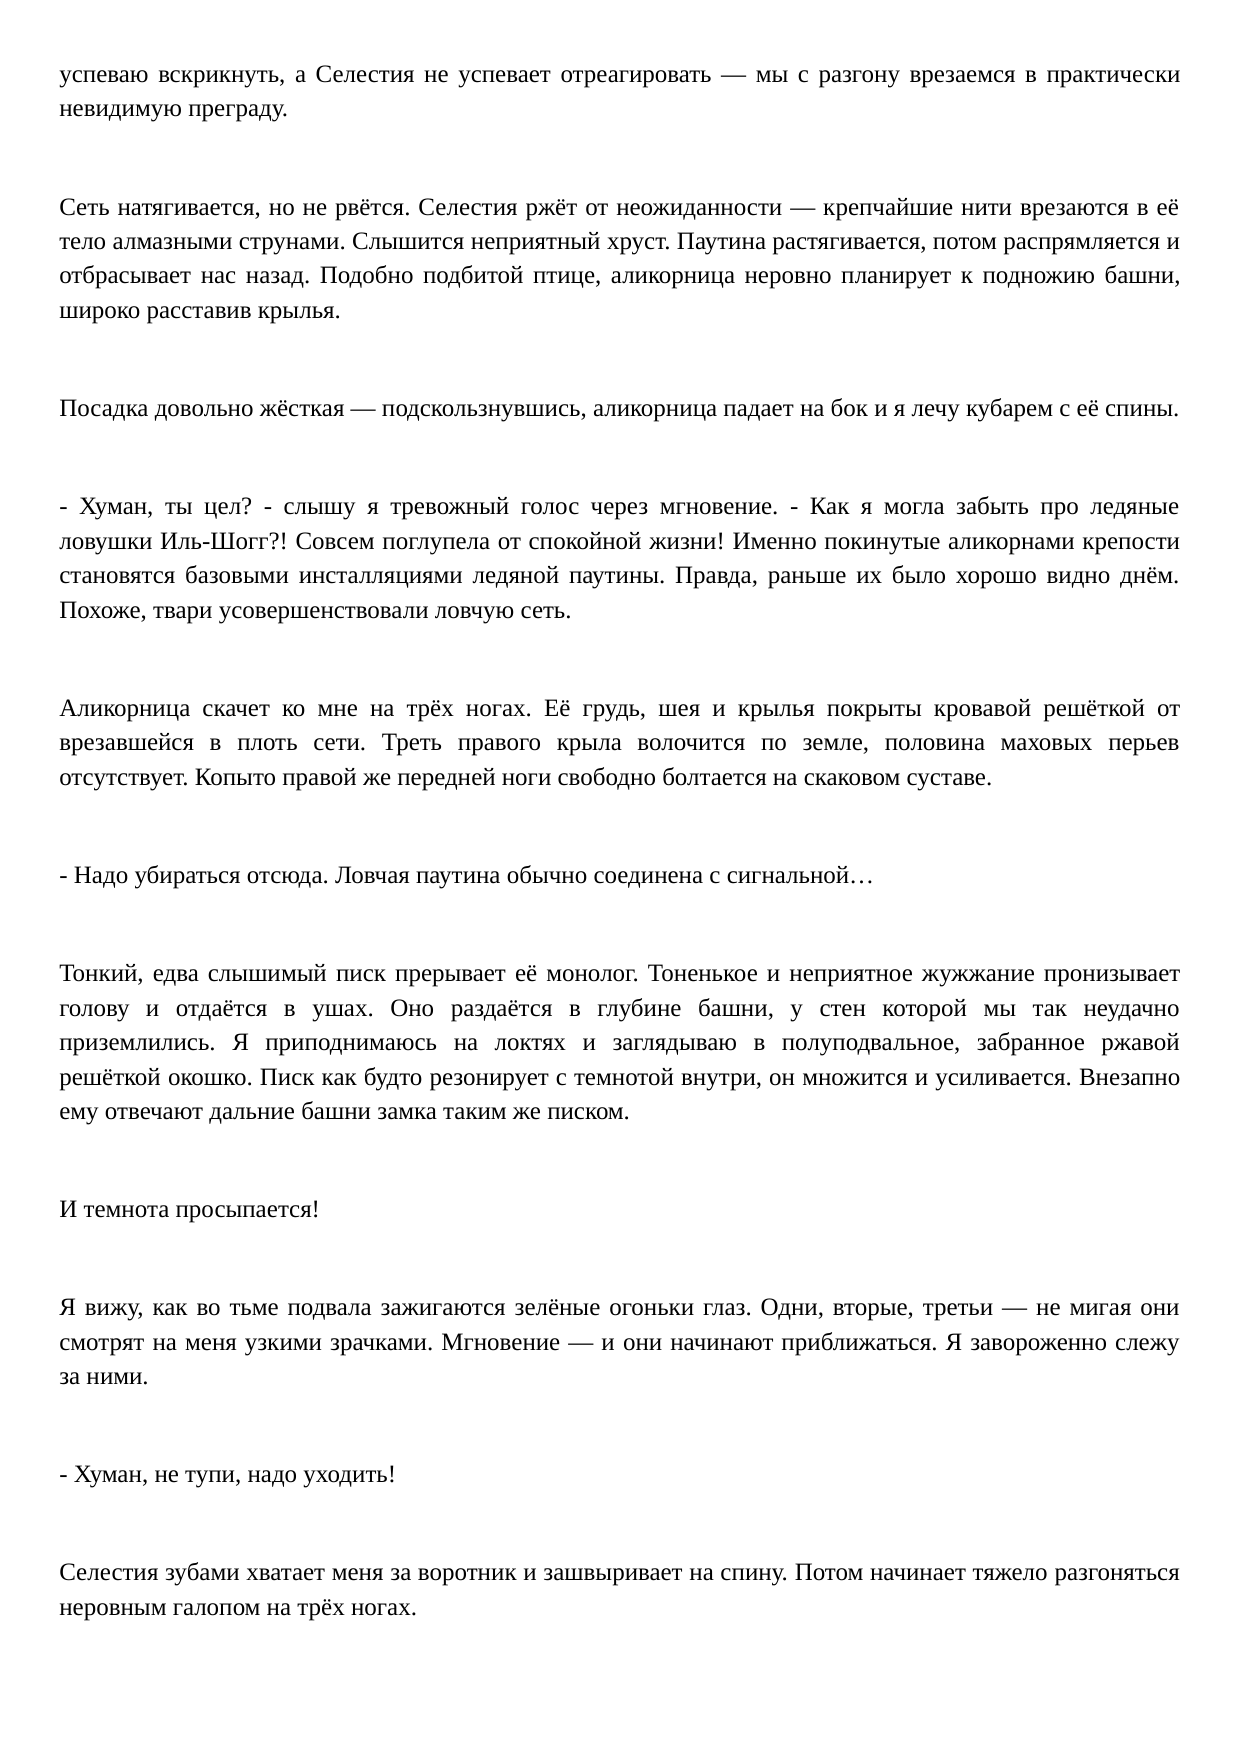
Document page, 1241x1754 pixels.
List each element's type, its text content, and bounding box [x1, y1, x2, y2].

text - Хуман, ты цел? - слышу я тревожный голос через мгновение. - Как я могла забыть про ледяные ловушки Иль-Шогг?! Совсем поглупела от спокойной жизни! Именно покинутые аликорнами крепости становятся базовыми инсталляциями ледяной паутины. Правда, раньше их было хорошо видно днём. Похоже, твари усовершенствовали ловчую сеть. [59, 491, 1181, 623]
text Аликорница скачет ко мне на трёх ногах. Её грудь, шея и крылья покрыты кровавой решёткой от врезавшейся в плоть сети. Треть правого крыла волочится по земле, половина маховых перьев отсутствует. Копыто правой же передней ноги свободно болтается на скаковом суставе. [59, 693, 1181, 791]
text успеваю вскрикнуть, а Селестия не успевает отреагировать — мы с разгону врезаемся в практически невидимую преграду. [59, 59, 1181, 122]
text Сеть натягивается, но не рвётся. Селестия ржёт от неожиданности — крепчайшие нити врезаются в её тело алмазными струнами. Слышится неприятный хруст. Паутина растягивается, потом распрямляется и отбрасывает нас назад. Подобно подбитой птице, аликорница неровно планирует к подножию башни, широко расставив крылья. [59, 192, 1181, 324]
text - Надо убираться отсюда. Ловчая паутина обычно соединена с сигнальной… [59, 860, 1181, 889]
text Селестия зубами хватает меня за воротник и зашвыривает на спину. Потом начинает тяжело разгоняться неровным галопом на трёх ногах. [59, 1557, 1181, 1621]
text И темнота просыпается! [59, 1194, 1181, 1223]
text - Хуман, не тупи, надо уходить! [59, 1459, 1181, 1488]
text Тонкий, едва слышимый писк прерывает её монолог. Тоненькое и неприятное жужжание пронизывает голову и отдаётся в ушах. Оно раздаётся в глубине башни, у стен которой мы так неудачно приземлились. Я приподнимаюсь на локтях и заглядываю в полуподвальное, забранное ржавой решёткой окошко. Писк как будто резонирует с темнотой внутри, он множится и усиливается. Внезапно ему отвечают дальние башни замка таким же писком. [59, 958, 1181, 1125]
text Я вижу, как во тьме подвала зажигаются зелёные огоньки глаз. Одни, вторые, третьи — не мигая они смотрят на меня узкими зрачками. Мгновение — и они начинают приближаться. Я завороженно слежу за ними. [59, 1292, 1181, 1390]
text Посадка довольно жёсткая — подскользнувшись, аликорница падает на бок и я лечу кубарем с её спины. [59, 393, 1181, 422]
